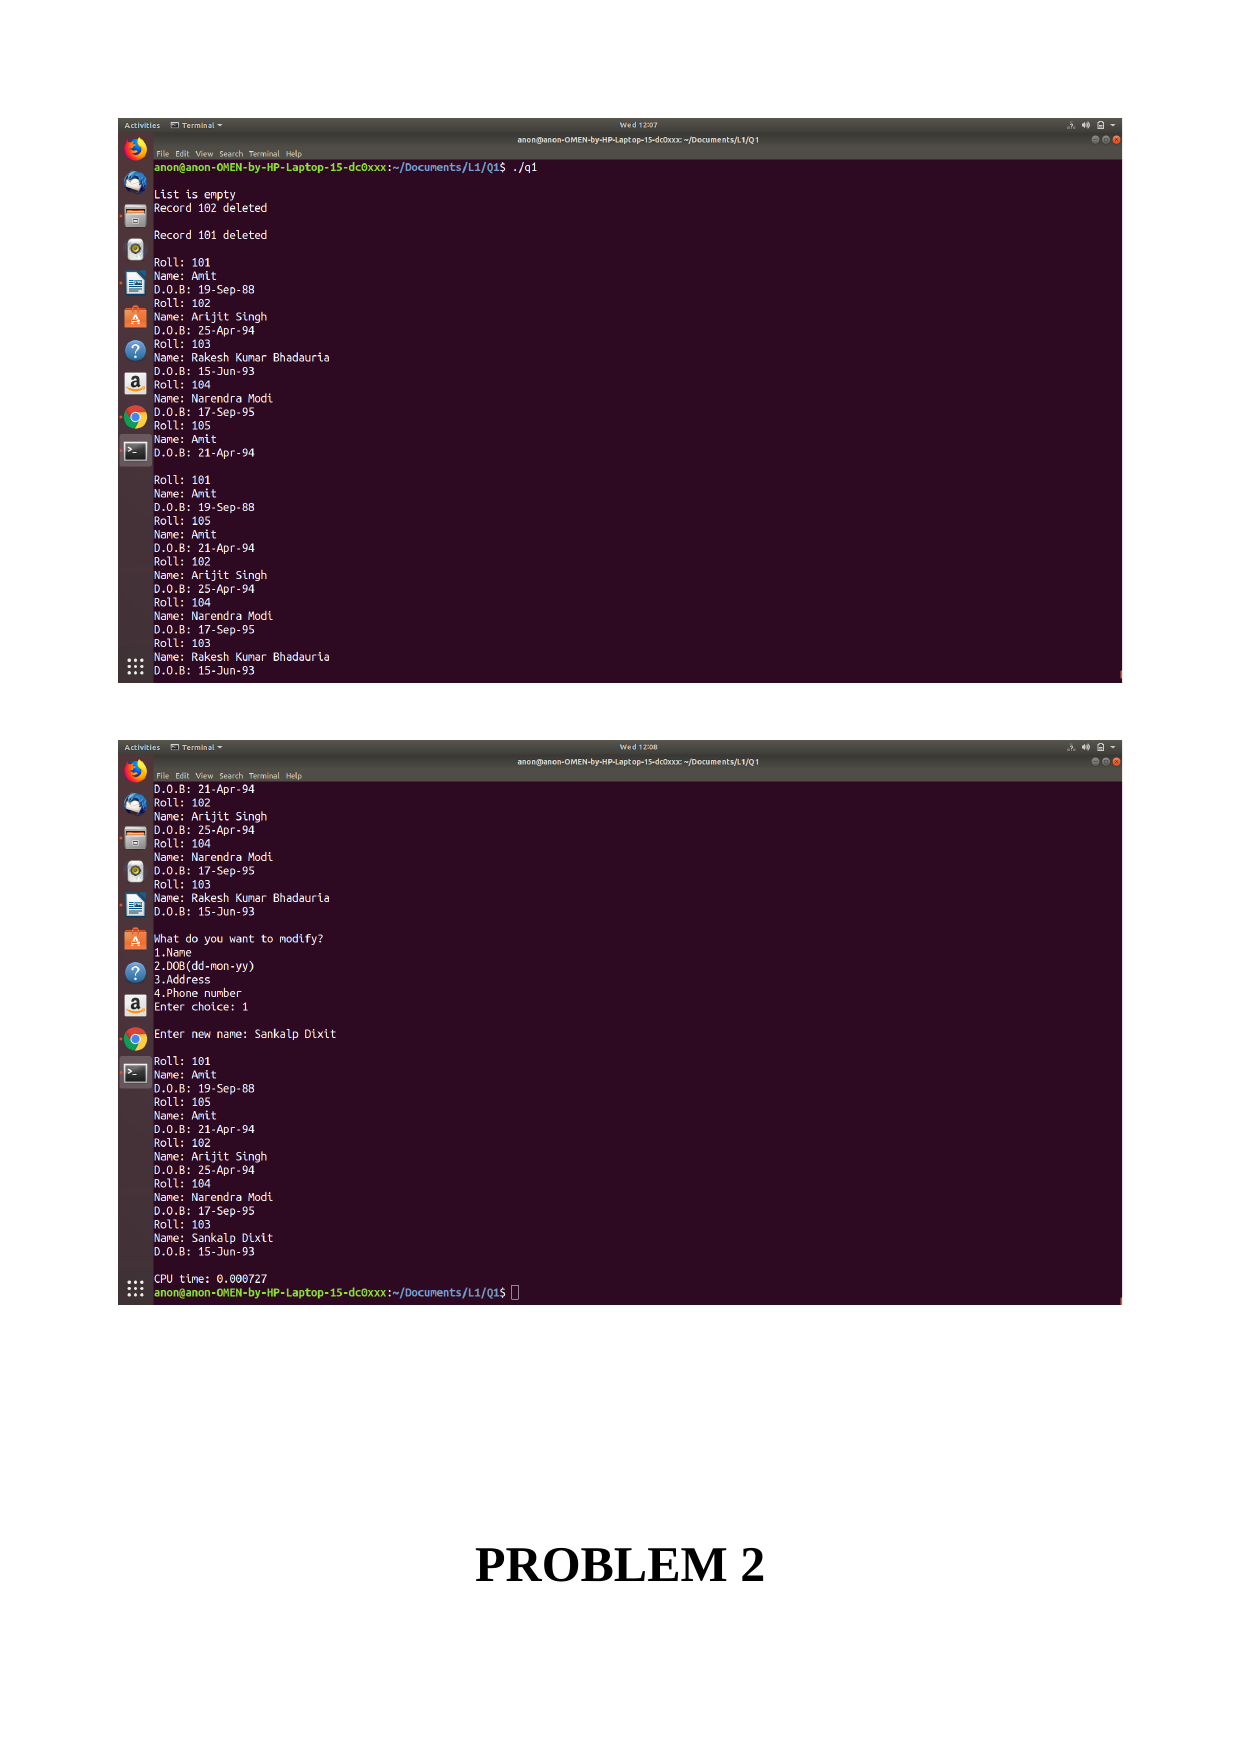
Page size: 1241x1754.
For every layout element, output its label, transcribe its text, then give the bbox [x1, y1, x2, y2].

picture [118, 740, 1123, 1305]
text PROBLEM 2 [118, 1535, 1122, 1592]
picture [118, 118, 1123, 683]
